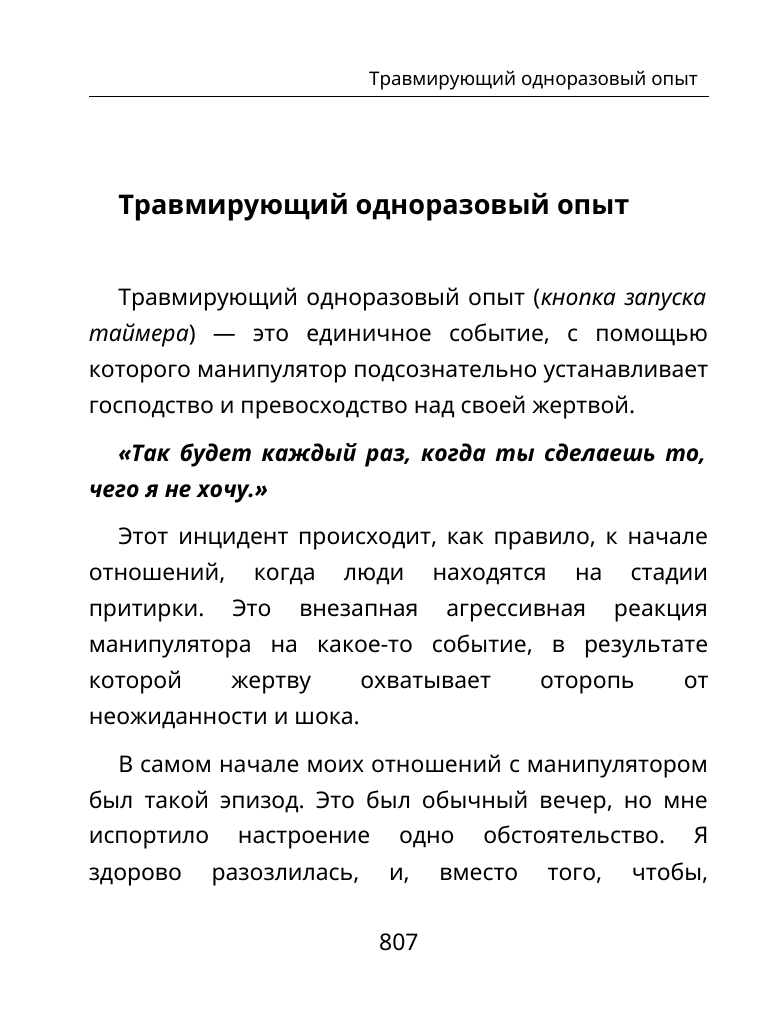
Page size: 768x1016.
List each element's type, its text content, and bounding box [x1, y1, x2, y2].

text Этот инцидент происходит, как правило, к начале отношений, когда люди находятся на стадии притирки. Это внезапная агрессивная реакция манипулятора на какое-то событие, в результате которой жертву охватывает оторопь от неожиданности и шока. [88, 520, 709, 731]
text Травмирующий одноразовый опыт (кнопка запуска таймера) — это единичное событие, с помощью которого манипулятор подсознательно устанавливает господство и превосходство над своей жертвой. [88, 281, 709, 420]
subtitle Травмирующий одноразовый опыт [88, 185, 709, 222]
text В самом начале моих отношений с манипулятором был такой эпизод. Это был обычный вечер, но мне испортило настроение одно обстоятельство. Я здорово разозлилась, и, вместо того, чтобы, [88, 748, 709, 887]
text «Так будет каждый раз, когда ты сделаешь то, чего я не хочу.» [88, 437, 709, 504]
